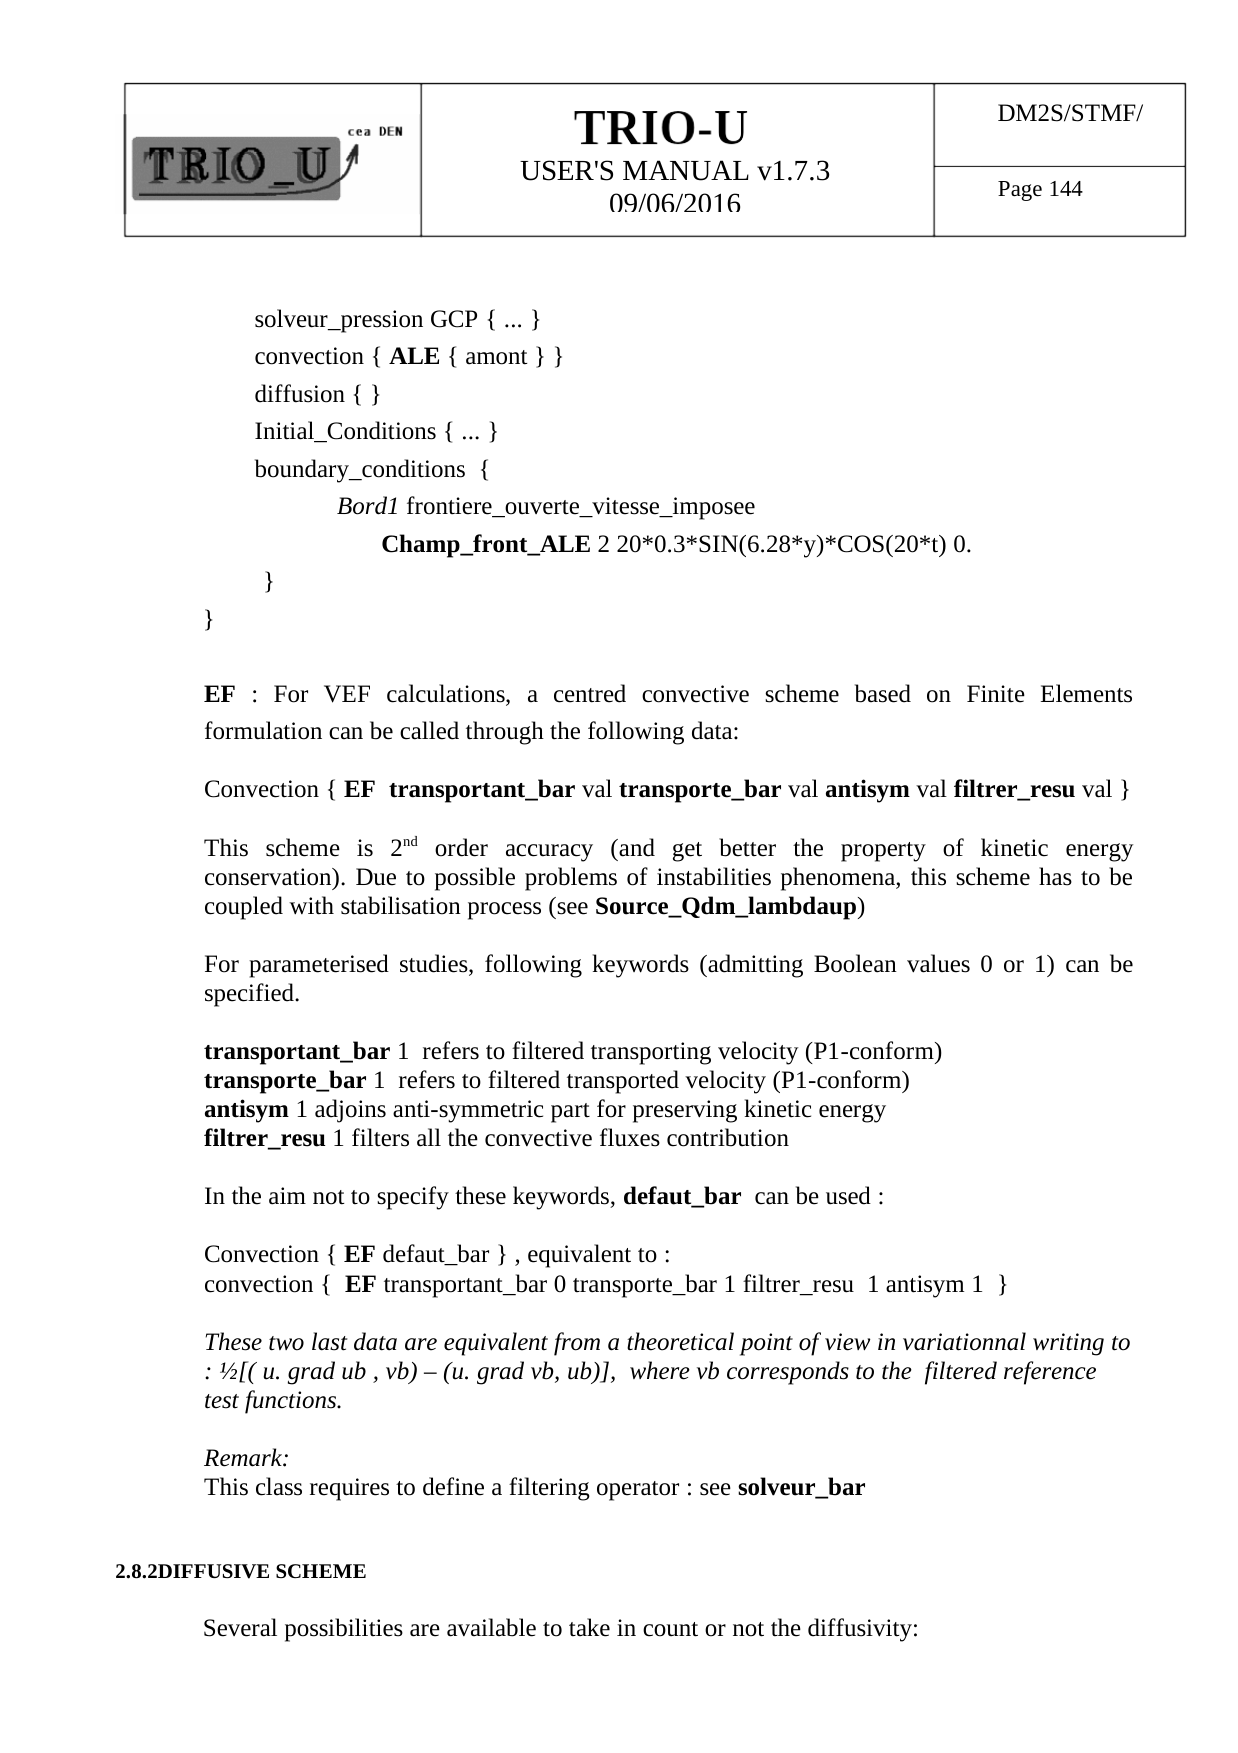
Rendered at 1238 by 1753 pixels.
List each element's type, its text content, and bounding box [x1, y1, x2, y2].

text Remark: [204, 1443, 1134, 1472]
text Bord1 frontiere_ouverte_vitesse_imposee [337, 483, 1165, 520]
text This scheme is 2nd order accuracy (and get better the property of kinetic energy conservation). Due to possible problems of instabilities phenomena, this scheme has to be coupled with stabilisation process (see Source_Qdm_lambdaup) [204, 832, 1134, 920]
text Champ_front_ALE 2 20*0.3*SIN(6.28*y)*COS(20*t) 0. [381, 520, 1165, 558]
subtitle DIFFUSIVE SCHEME [115, 1559, 1164, 1583]
text solveur_pression GCP { ... } [203, 295, 1165, 333]
text } [203, 558, 1165, 595]
text This class requires to define a filtering operator : see solveur_bar [204, 1472, 1134, 1501]
text EF : For VEF calculations, a centred convective scheme based on Finite Elements formulation can be called through the following data: [204, 670, 1134, 745]
text Initial_Conditions { ... } [203, 408, 1165, 445]
text } [203, 595, 1165, 633]
text convection { EF transportant_bar 0 transporte_bar 1 filtrer_resu 1 antisym 1 } [204, 1268, 1134, 1297]
text boundary_conditions { [203, 445, 1165, 483]
text For parameterised studies, following keywords (admitting Boolean values 0 or 1) can be specified. [204, 949, 1134, 1007]
text Several possibilities are available to take in count or not the diffusivity: [203, 1604, 1165, 1642]
text antisym 1 adjoins anti-symmetric part for preserving kinetic energy [204, 1094, 1134, 1123]
text transporte_bar 1 refers to filtered transported velocity (P1-conform) [204, 1065, 1134, 1094]
text convection { ALE { amont } } [203, 333, 1165, 370]
text In the aim not to specify these keywords, defaut_bar can be used : [204, 1181, 1134, 1210]
text transportant_bar 1 refers to filtered transporting velocity (P1-conform) [204, 1036, 1134, 1065]
text Convection { EF transportant_bar val transporte_bar val antisym val filtrer_resu val } [204, 774, 1134, 803]
text These two last data are equivalent from a theoretical point of view in variationnal writing to : ½[( u. grad ub , vb) – (u. grad vb, ub)], where vb corresponds to the filtered reference test functions. [204, 1327, 1134, 1414]
text Convection { EF defaut_bar } , equivalent to : [204, 1239, 1134, 1268]
text filtrer_resu 1 filters all the convective fluxes contribution [204, 1123, 1134, 1152]
text diffusion { } [203, 370, 1165, 408]
